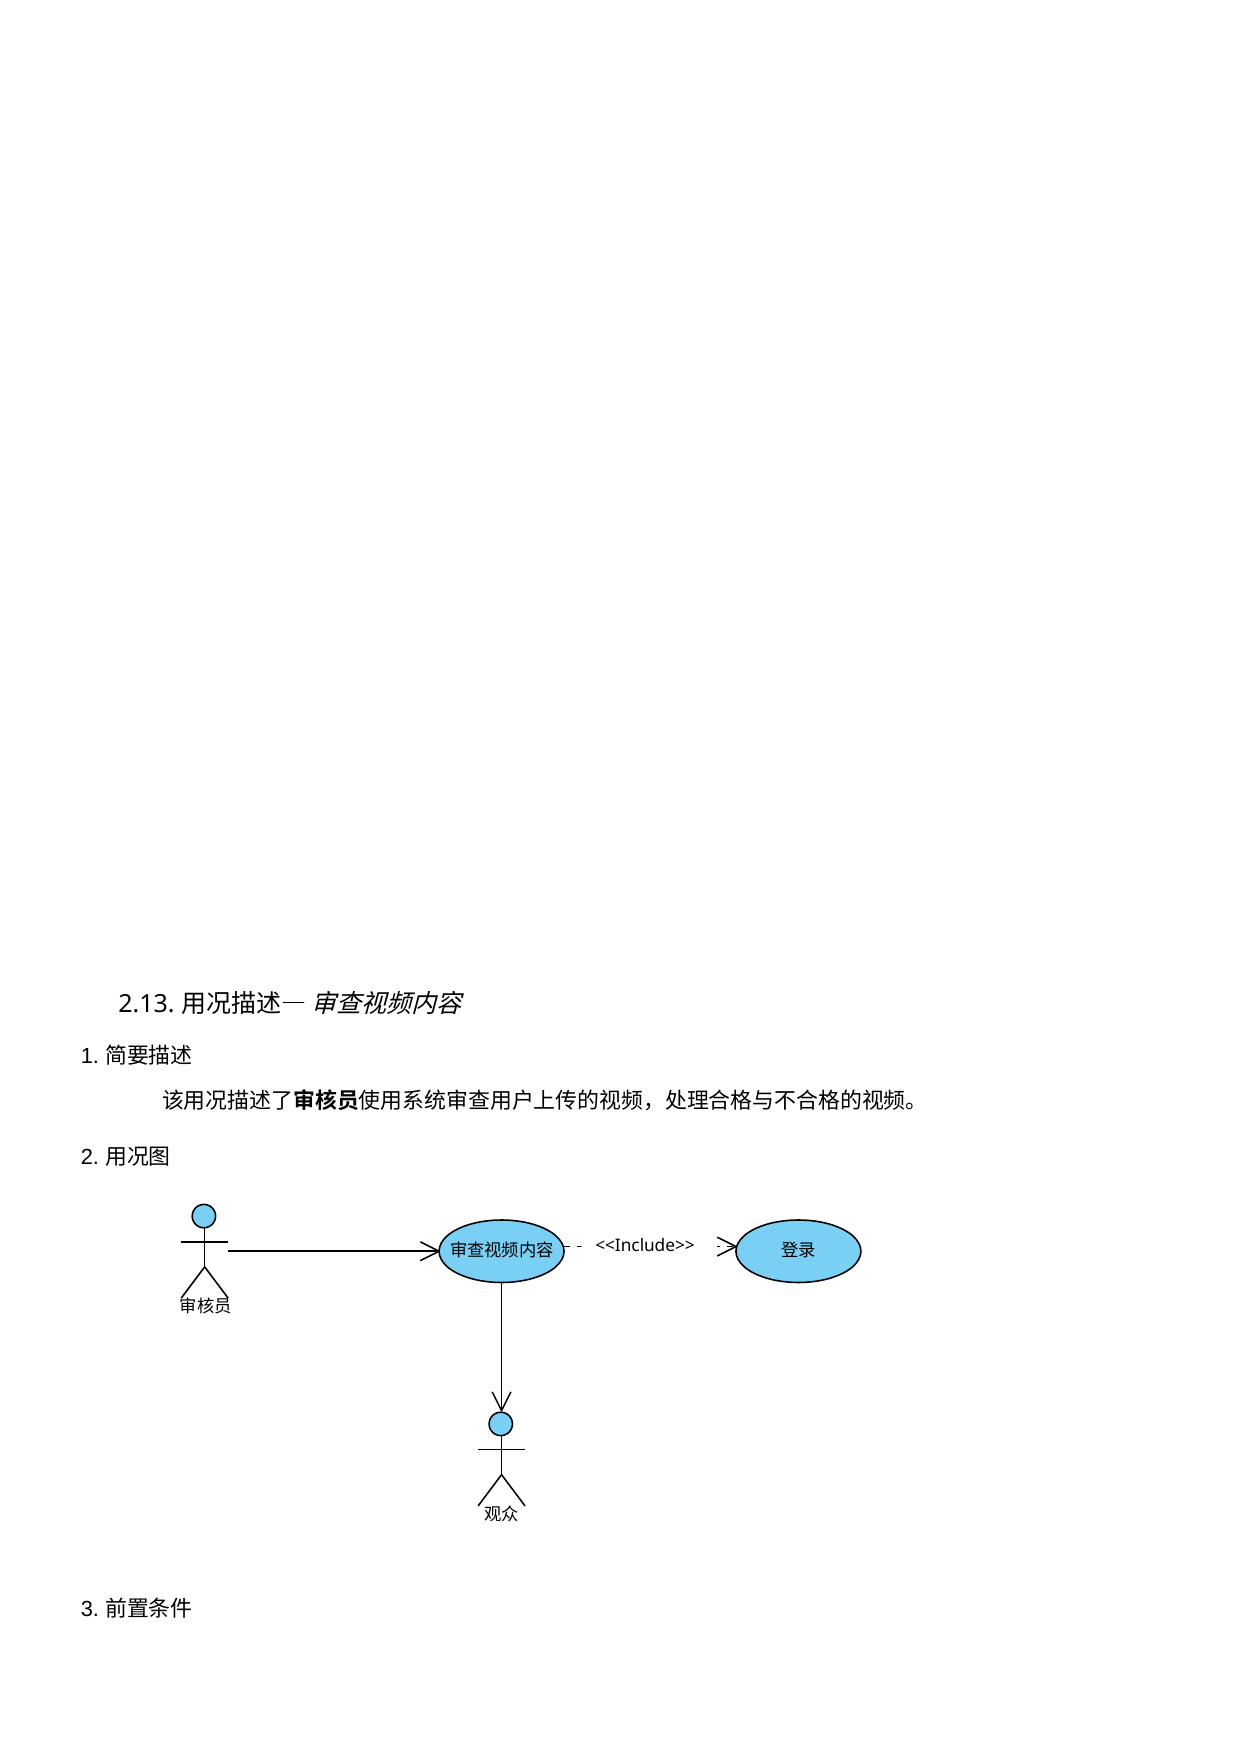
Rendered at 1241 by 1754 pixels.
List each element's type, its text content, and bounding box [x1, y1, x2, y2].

subtitle 简要描述 [81, 1038, 1122, 1070]
text 该用况描述了审核员使用系统审查用户上传的视频，处理合格与不合格的视频。 [118, 1083, 1122, 1114]
subtitle 前置条件 [81, 1591, 1122, 1622]
subtitle 用况描述— 审查视频内容 [118, 983, 1122, 1019]
subtitle 用况图 [81, 1139, 1122, 1170]
